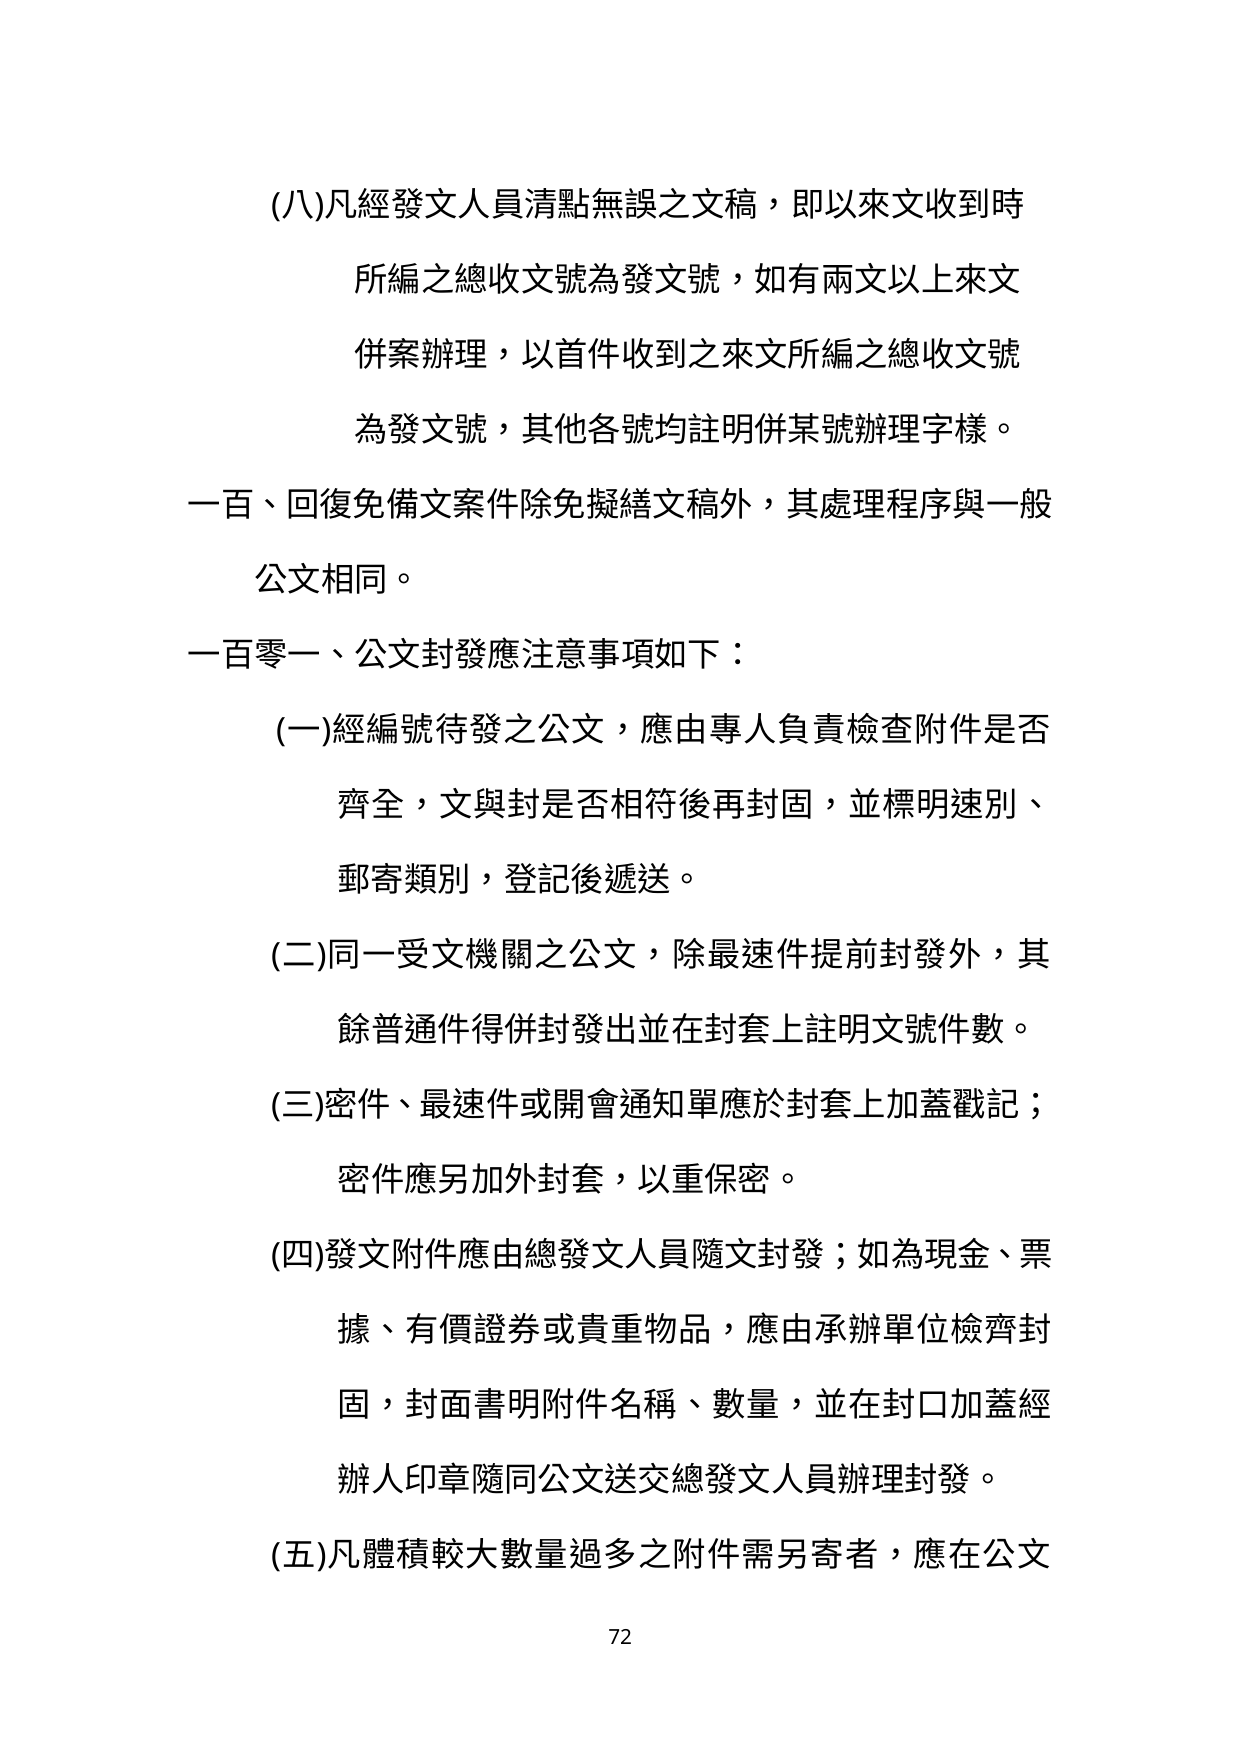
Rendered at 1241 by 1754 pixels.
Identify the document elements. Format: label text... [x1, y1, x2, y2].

text 一百零一、公文封發應注意事項如下： [187, 614, 1053, 689]
text (四)發文附件應由總發文人員隨文封發；如為現金、票據、有價證券或貴重物品，應由承辦單位檢齊封固，封面書明附件名稱、數量，並在封口加蓋經辦人印章隨同公文送交總發文人員辦理封發。 [271, 1214, 1053, 1514]
text (三)密件、最速件或開會通知單應於封套上加蓋戳記；密件應另加外封套，以重保密。 [271, 1064, 1053, 1214]
text (一)經編號待發之公文，應由專人負責檢查附件是否齊全，文與封是否相符後再封固，並標明速別、郵寄類別，登記後遞送。 [276, 689, 1053, 914]
text 一百、回復免備文案件除免擬繕文稿外，其處理程序與一般公文相同。 [187, 464, 1053, 614]
text (五)凡體積較大數量過多之附件需另寄者，應在公文 [271, 1514, 1053, 1589]
text (二)同一受文機關之公文，除最速件提前封發外，其餘普通件得併封發出並在封套上註明文號件數。 [271, 914, 1053, 1064]
text (八)凡經發文人員清點無誤之文稿，即以來文收到時所編之總收文號為發文號，如有兩文以上來文併案辦理，以首件收到之來文所編之總收文號為發文號，其他各號均註明併某號辦理字樣。 [271, 164, 1053, 464]
